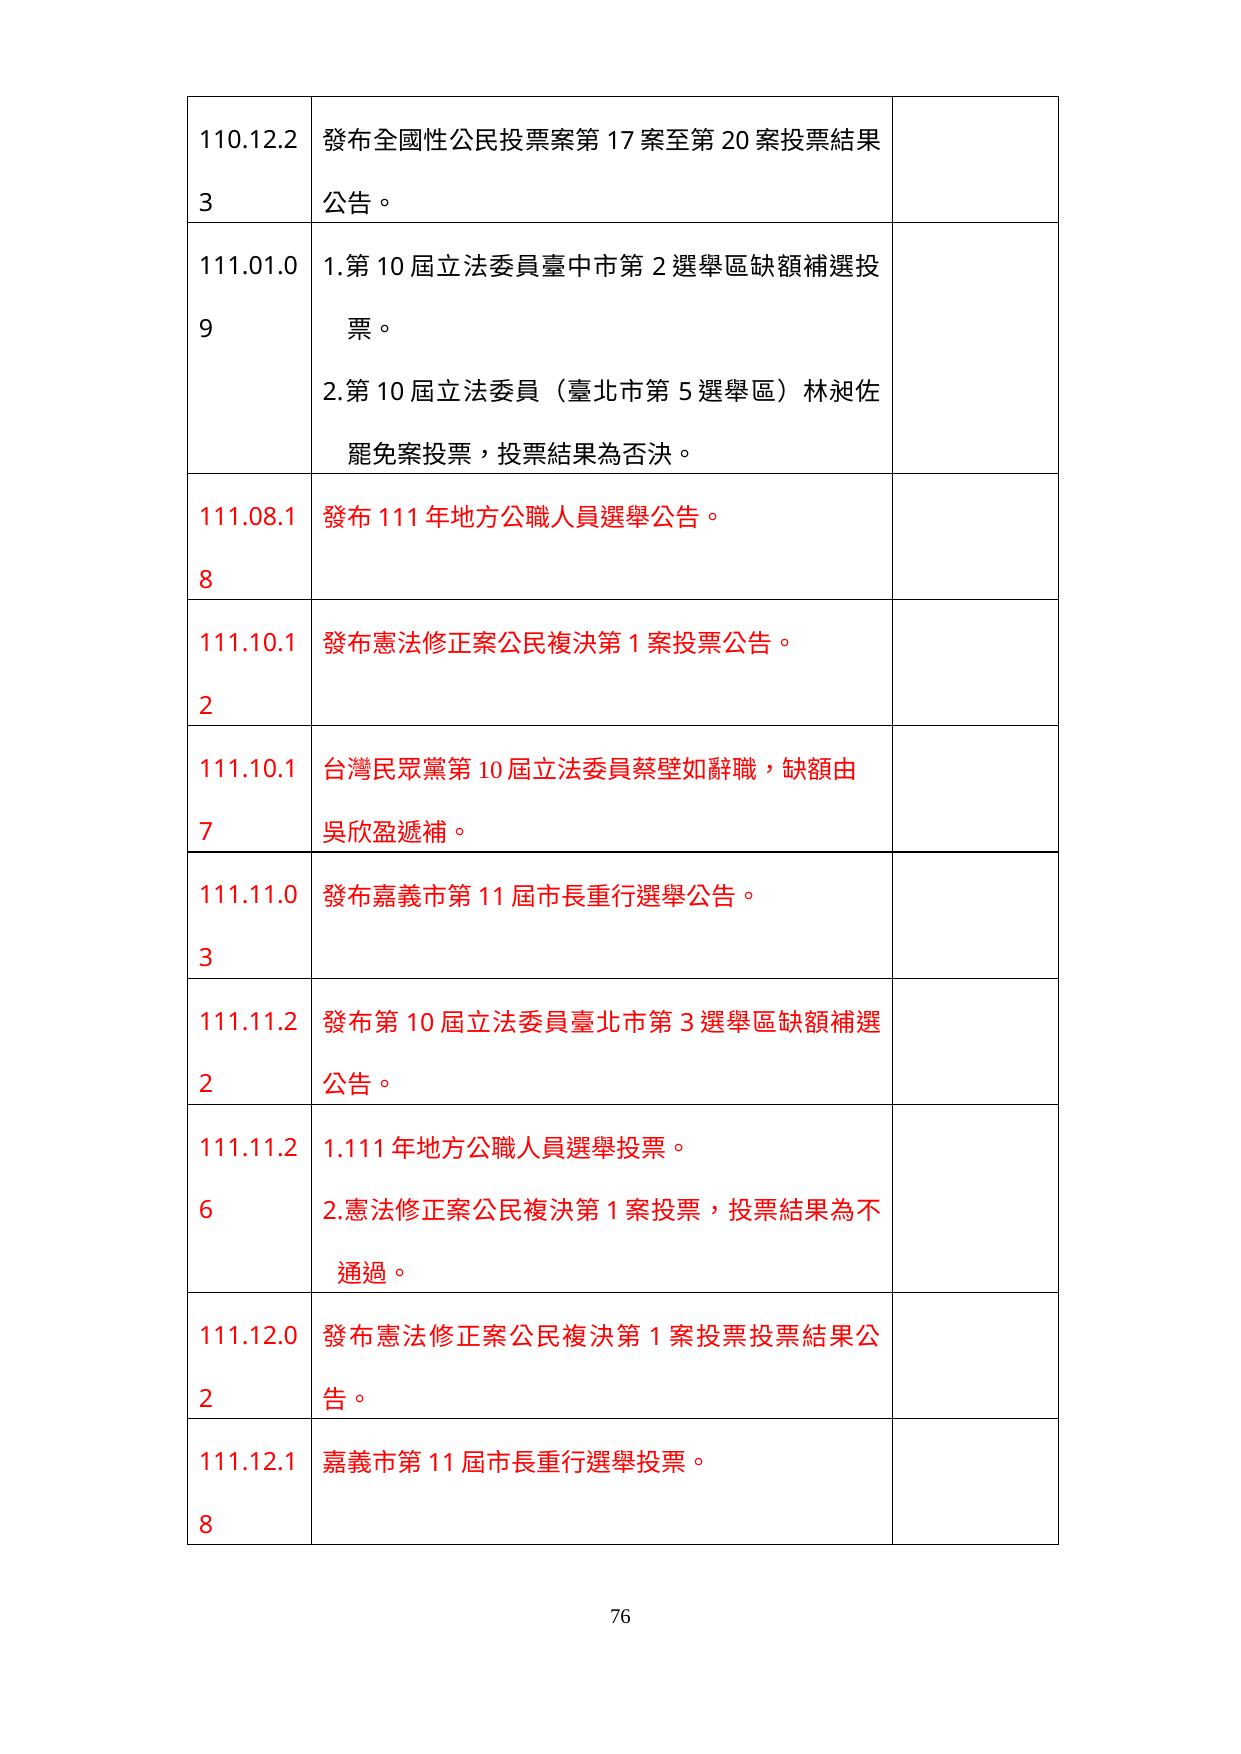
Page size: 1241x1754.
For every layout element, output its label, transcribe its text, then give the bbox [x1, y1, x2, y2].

table_cell 110.12.23 [188, 97, 311, 222]
table_cell [893, 600, 1058, 725]
table_cell 111.11.26 [188, 1105, 311, 1292]
table_cell 111.11.22 [188, 979, 311, 1103]
table_cell [893, 726, 1058, 851]
table_cell [893, 853, 1058, 977]
table_cell 111.08.18 [188, 474, 311, 599]
table_cell [893, 1419, 1058, 1544]
table_cell [893, 223, 1058, 473]
table_cell [893, 1293, 1058, 1418]
table_cell [893, 97, 1058, 222]
table_cell 嘉義市第11屆市長重行選舉投票。 [312, 1419, 892, 1544]
table_cell 發布憲法修正案公民複決第1案投票公告。 [312, 600, 892, 725]
table_cell 111.10.17 [188, 726, 311, 851]
table_cell 1.111年地方公職人員選舉投票。 2.憲法修正案公民複決第1案投票，投票結果為不通過。 [312, 1105, 892, 1292]
table_cell 111.01.09 [188, 223, 311, 473]
table_cell [893, 474, 1058, 599]
table_cell 發布第10屆立法委員臺北市第3選舉區缺額補選公告。 [312, 979, 892, 1103]
table_cell 發布111年地方公職人員選舉公告。 [312, 474, 892, 599]
table_cell 111.12.18 [188, 1419, 311, 1544]
table_cell 111.12.02 [188, 1293, 311, 1418]
table_cell 發布憲法修正案公民複決第1案投票投票結果公告。 [312, 1293, 892, 1418]
table_cell [893, 979, 1058, 1103]
table_cell [893, 1105, 1058, 1292]
table_cell 1.第10屆立法委員臺中市第2選舉區缺額補選投票。 2.第10屆立法委員（臺北市第5選舉區）林昶佐罷免案投票，投票結果為否決。 [312, 223, 892, 473]
table_cell 台灣民眾黨第10屆立法委員蔡壁如辭職，缺額由吳欣盈遞補。 [312, 726, 892, 851]
table_cell 111.10.12 [188, 600, 311, 725]
table_cell 發布嘉義市第11屆市長重行選舉公告。 [312, 853, 892, 977]
table_cell 發布全國性公民投票案第17案至第20案投票結果公告。 [312, 97, 892, 222]
table_cell 111.11.03 [188, 853, 311, 977]
